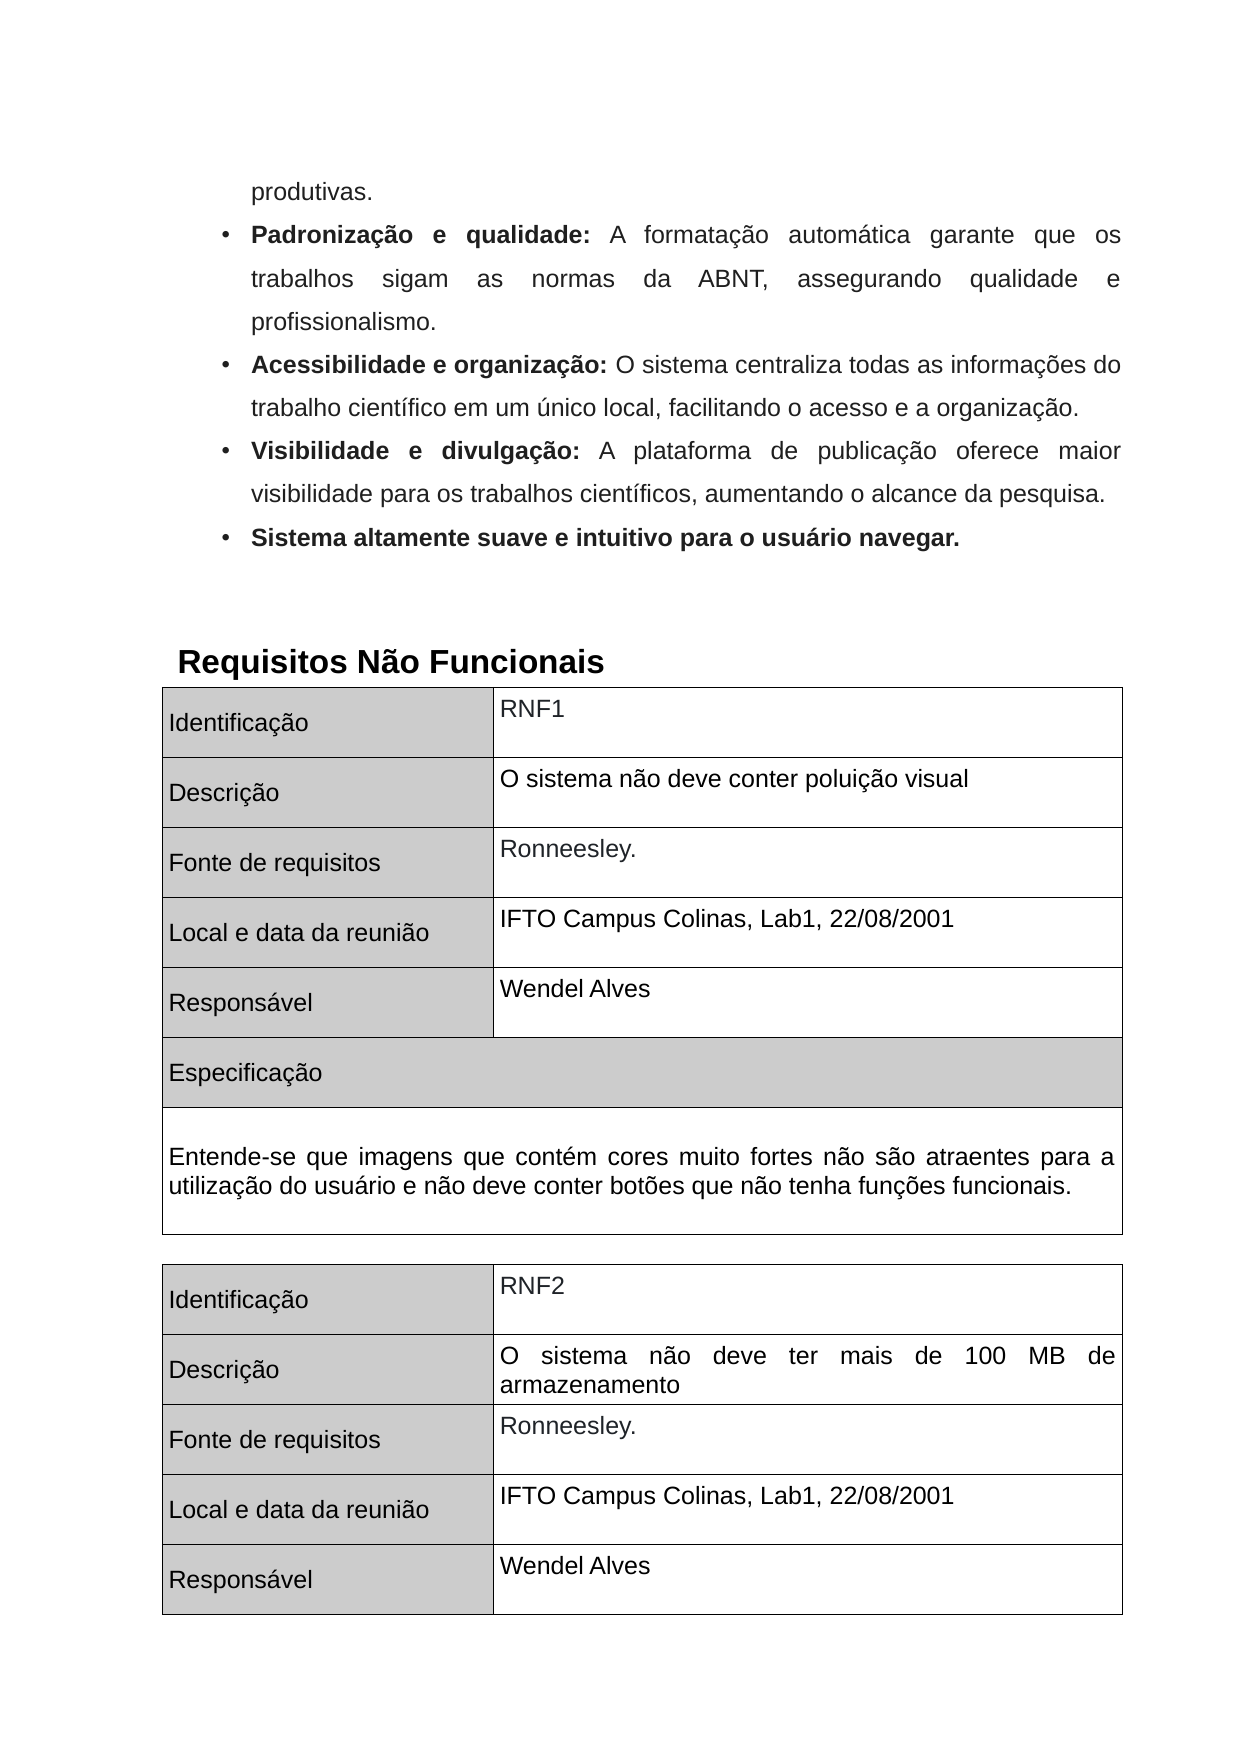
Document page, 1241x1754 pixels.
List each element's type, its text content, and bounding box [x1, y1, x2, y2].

table_cell Fonte de requisitos [163, 1405, 493, 1474]
table_cell Responsável [163, 968, 493, 1037]
table_cell Local e data da reunião [163, 898, 493, 967]
table_cell Ronneesley. [494, 1405, 1122, 1474]
table_cell Wendel Alves [494, 1545, 1122, 1614]
table_header RNF1 [494, 688, 1122, 757]
table_cell Entende-se que imagens que contém cores muito fortes não são atraentes para a utilização do usuário e não deve conter botões que não tenha funções funcionais. [163, 1108, 1122, 1234]
list Acessibilidade e organização: O sistema centraliza todas as informações do trabalho científico em um único local, facilitando o acesso e a organização. [221, 350, 1122, 422]
table_header Identificação [163, 1265, 493, 1334]
table_cell Fonte de requisitos [163, 828, 493, 897]
table_cell Descrição [163, 1335, 493, 1404]
list Visibilidade e divulgação: A plataforma de publicação oferece maior visibilidade para os trabalhos científicos, aumentando o alcance da pesquisa. [221, 436, 1122, 508]
table_cell O sistema não deve conter poluição visual [494, 758, 1122, 827]
table_cell Ronneesley. [494, 828, 1122, 897]
table_cell IFTO Campus Colinas, Lab1, 22/08/2001 [494, 1475, 1122, 1544]
table_header Identificação [163, 688, 493, 757]
table_cell Local e data da reunião [163, 1475, 493, 1544]
list Padronização e qualidade: A formatação automática garante que os trabalhos sigam as normas da ABNT, assegurando qualidade e profissionalismo. [221, 220, 1122, 335]
table_cell O sistema não deve ter mais de 100 MB de armazenamento [494, 1335, 1122, 1404]
table_cell IFTO Campus Colinas, Lab1, 22/08/2001 [494, 898, 1122, 967]
table_cell Especificação [163, 1038, 1122, 1107]
table_cell Responsável [163, 1545, 493, 1614]
table_cell Descrição [163, 758, 493, 827]
table_cell Wendel Alves [494, 968, 1122, 1037]
list Sistema altamente suave e intuitivo para o usuário navegar. [221, 522, 1122, 551]
subtitle Requisitos Não Funcionais [177, 642, 1122, 681]
table_header RNF2 [494, 1265, 1122, 1334]
list produtivas. [221, 177, 1122, 206]
